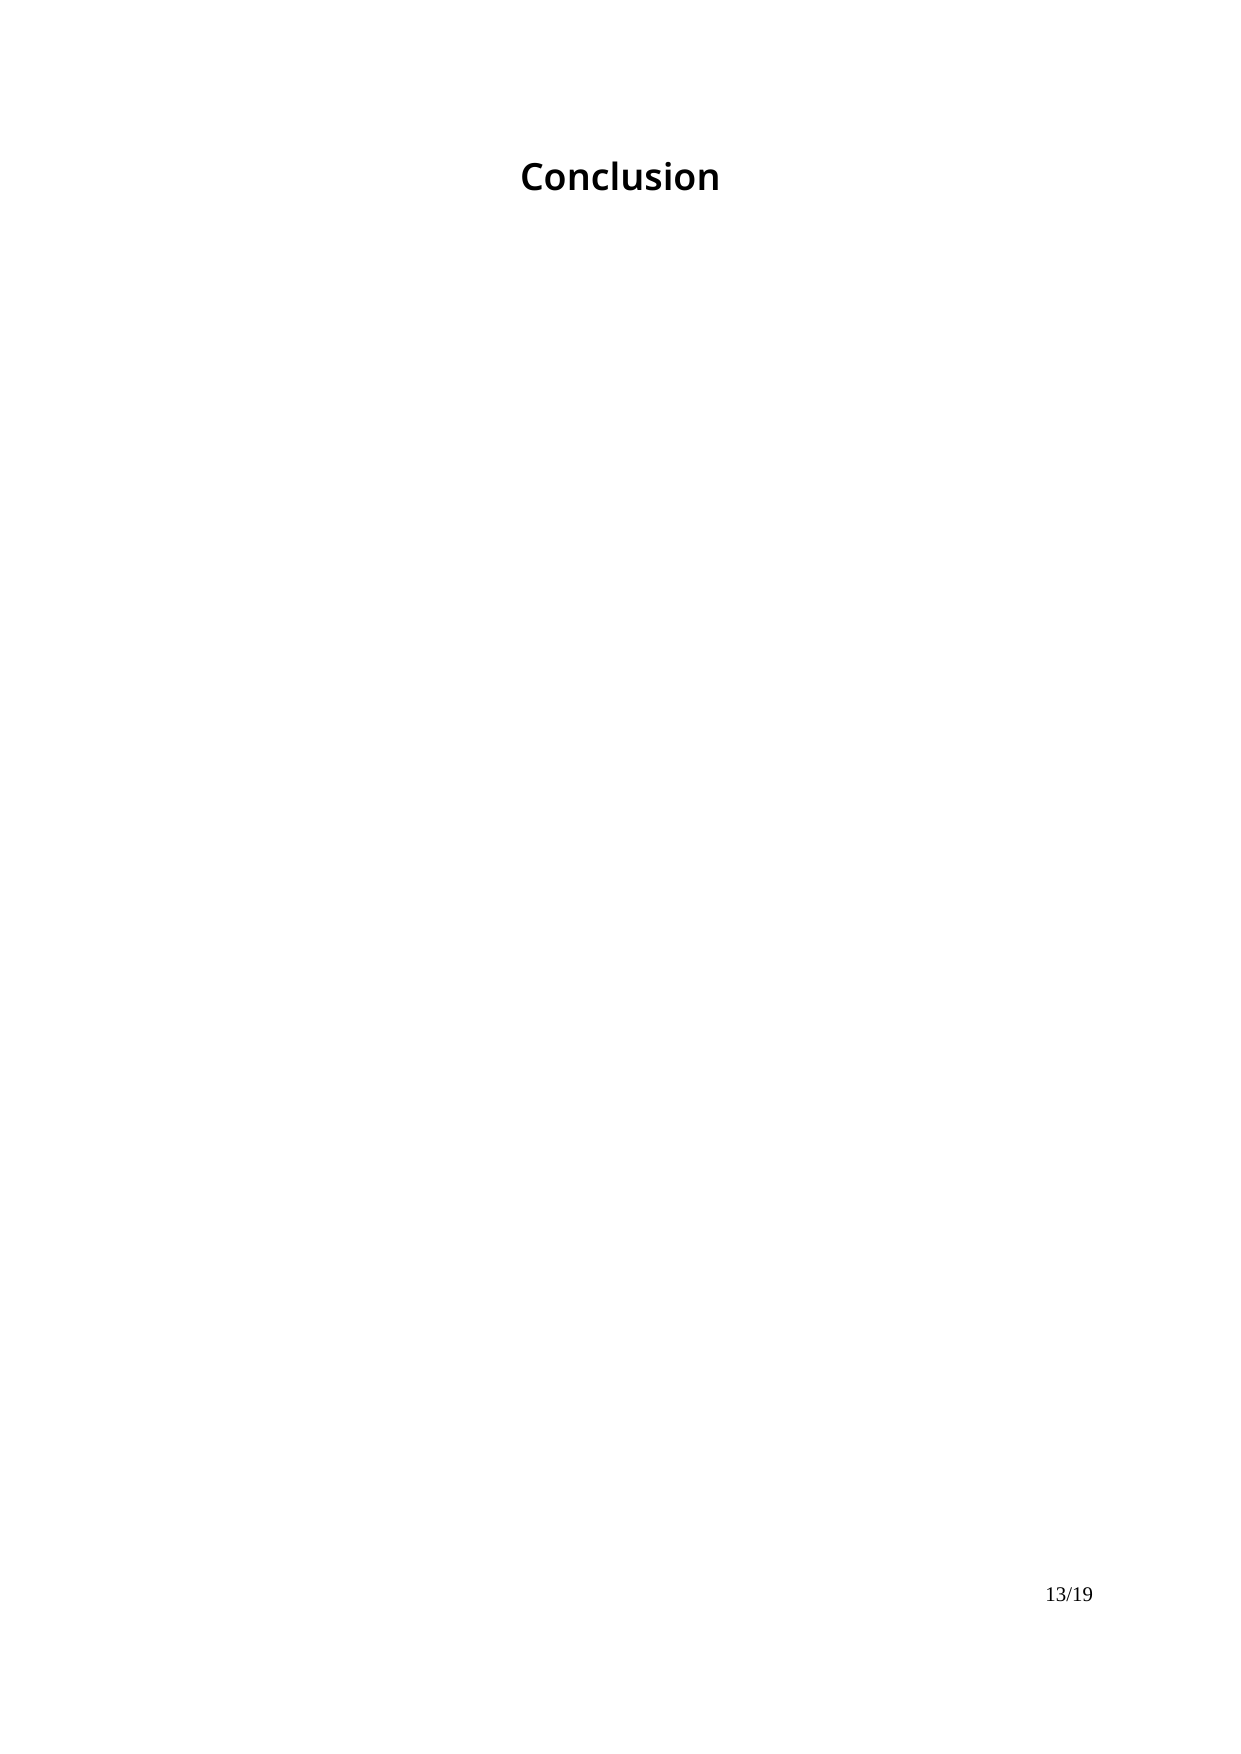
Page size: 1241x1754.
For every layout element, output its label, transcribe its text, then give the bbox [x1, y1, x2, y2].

subtitle Conclusion [148, 148, 1093, 204]
